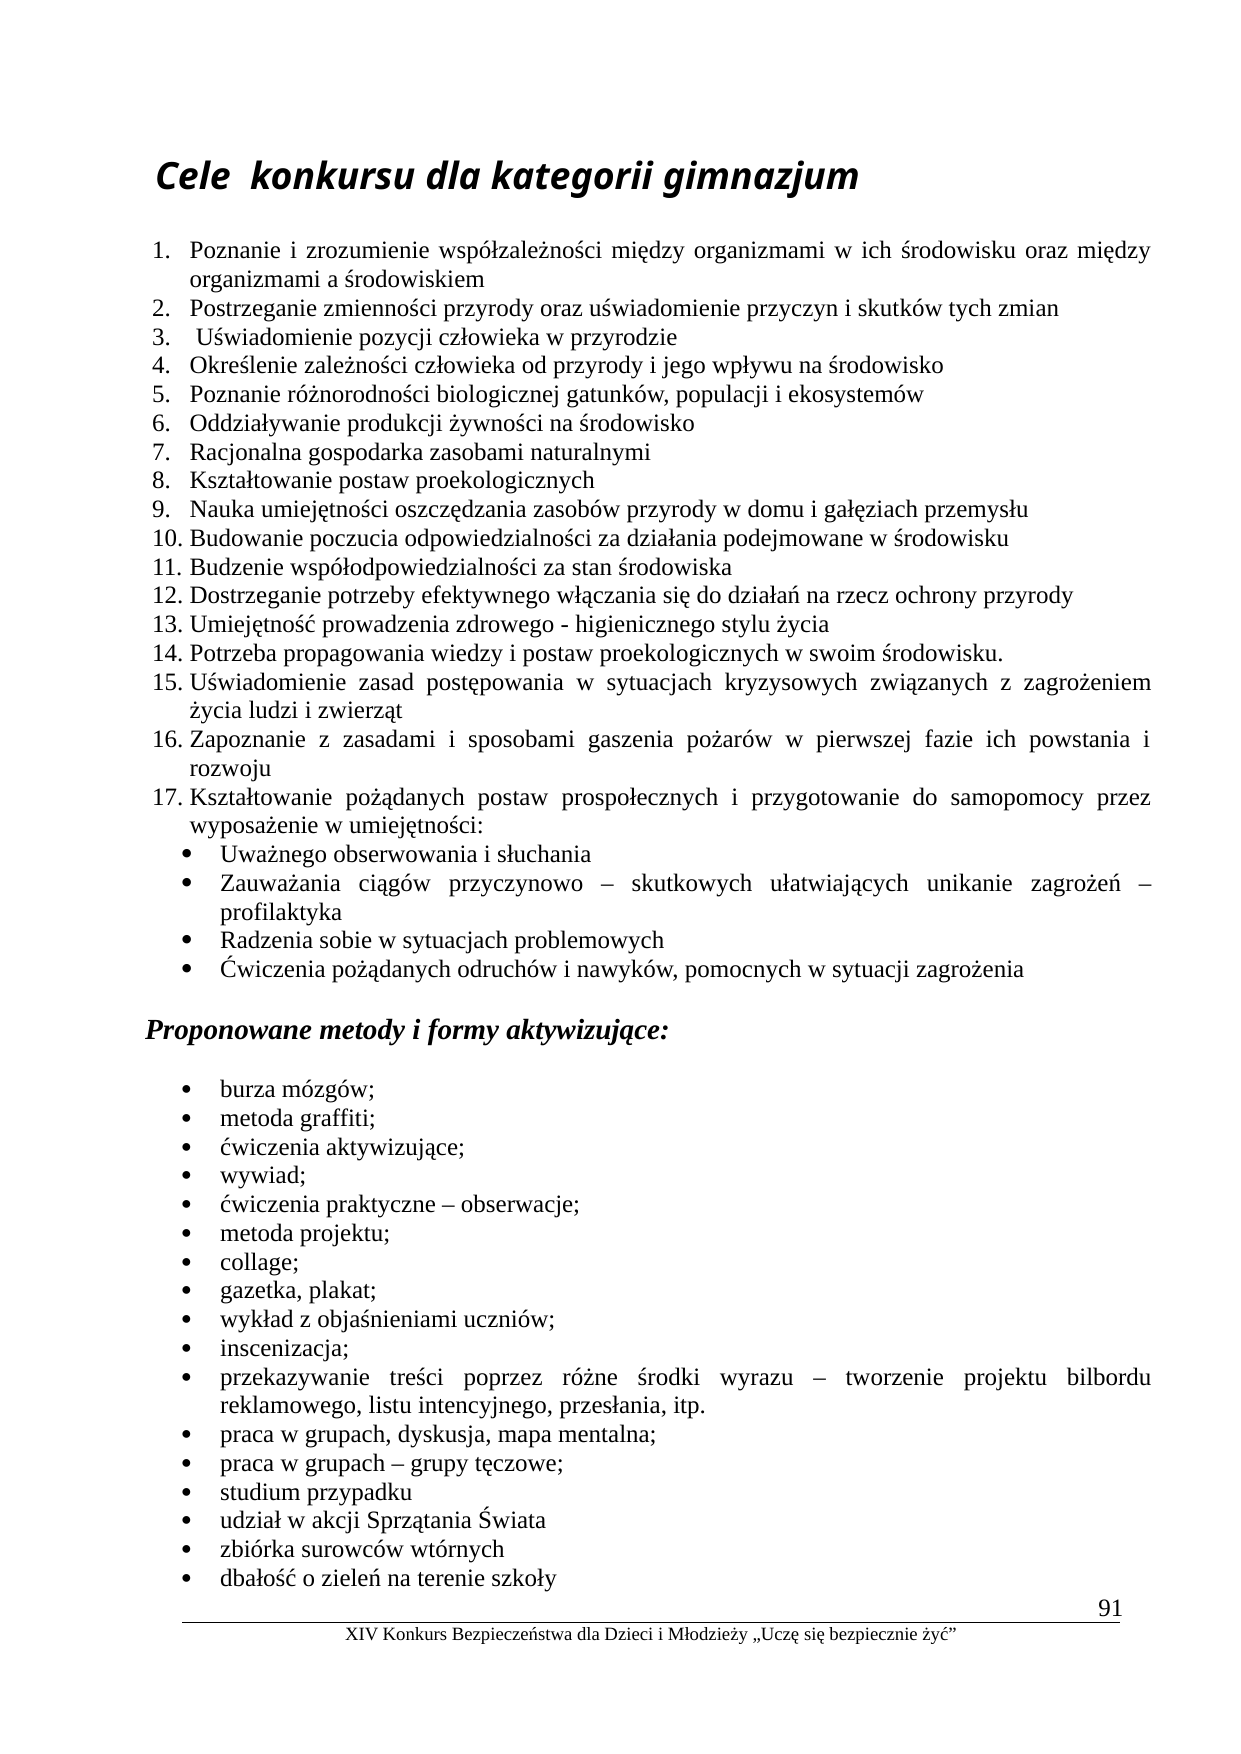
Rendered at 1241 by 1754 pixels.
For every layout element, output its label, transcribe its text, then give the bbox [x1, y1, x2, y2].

list Nauka umiejętności oszczędzania zasobów przyrody w domu i gałęziach przemysłu [152, 494, 1152, 523]
list Poznanie różnorodności biologicznej gatunków, populacji i ekosystemów [152, 379, 1152, 408]
list Zapoznanie z zasadami i sposobami gaszenia pożarów w pierwszej fazie ich powstania i rozwoju [152, 724, 1152, 782]
list Poznanie i zrozumienie współzależności między organizmami w ich środowisku oraz między organizmami a środowiskiem [152, 236, 1152, 293]
list gazetka, plakat; [182, 1275, 1152, 1304]
list Potrzeba propagowania wiedzy i postaw proekologicznych w swoim środowisku. [152, 638, 1152, 667]
list Dostrzeganie potrzeby efektywnego włączania się do działań na rzecz ochrony przyrody [152, 581, 1152, 609]
list udział w akcji Sprzątania Świata [182, 1505, 1152, 1534]
list wykład z objaśnieniami uczniów; [182, 1304, 1152, 1333]
list Oddziaływanie produkcji żywności na środowisko [152, 408, 1152, 437]
list Radzenia sobie w sytuacjach problemowych [182, 926, 1152, 954]
list Zauważania ciągów przyczynowo – skutkowych ułatwiających unikanie zagrożeń – profilaktyka [182, 868, 1152, 926]
list burza mózgów; [182, 1074, 1152, 1103]
list zbiórka surowców wtórnych [182, 1534, 1152, 1563]
list collage; [182, 1247, 1152, 1275]
list studium przypadku [182, 1477, 1152, 1505]
list Uświadomienie zasad postępowania w sytuacjach kryzysowych związanych z zagrożeniem życia ludzi i zwierząt [152, 667, 1152, 724]
list Ćwiczenia pożądanych odruchów i nawyków, pomocnych w sytuacji zagrożenia [182, 954, 1152, 983]
list ćwiczenia aktywizujące; [182, 1132, 1152, 1160]
list metoda graffiti; [182, 1103, 1152, 1132]
list przekazywanie treści poprzez różne środki wyrazu – tworzenie projektu bilbordu reklamowego, listu intencyjnego, przesłania, itp. [182, 1362, 1152, 1419]
list praca w grupach – grupy tęczowe; [182, 1448, 1152, 1477]
list Określenie zależności człowieka od przyrody i jego wpływu na środowisko [152, 351, 1152, 379]
list Budowanie poczucia odpowiedzialności za działania podejmowane w środowisku [152, 523, 1152, 552]
list Budzenie współodpowiedzialności za stan środowiska [152, 552, 1152, 581]
list inscenizacja; [182, 1333, 1152, 1362]
list Umiejętność prowadzenia zdrowego - higienicznego stylu życia [152, 609, 1152, 638]
list Uważnego obserwowania i słuchania [182, 839, 1152, 868]
list Kształtowanie pożądanych postaw prospołecznych i przygotowanie do samopomocy przez wyposażenie w umiejętności: [152, 782, 1152, 839]
list Racjonalna gospodarka zasobami naturalnymi [152, 437, 1152, 466]
text Proponowane metody i formy aktywizujące: [145, 1012, 1152, 1045]
list metoda projektu; [182, 1218, 1152, 1247]
list dbałość o zieleń na terenie szkoły [182, 1563, 1152, 1592]
list ćwiczenia praktyczne – obserwacje; [182, 1189, 1152, 1218]
list Uświadomienie pozycji człowieka w przyrodzie [152, 322, 1152, 351]
list Postrzeganie zmienności przyrody oraz uświadomienie przyczyn i skutków tych zmian [152, 293, 1152, 322]
list praca w grupach, dyskusja, mapa mentalna; [182, 1419, 1152, 1448]
list wywiad; [182, 1160, 1152, 1189]
subtitle Cele konkursu dla kategorii gimnazjum [145, 149, 1152, 200]
list Kształtowanie postaw proekologicznych [152, 466, 1152, 494]
